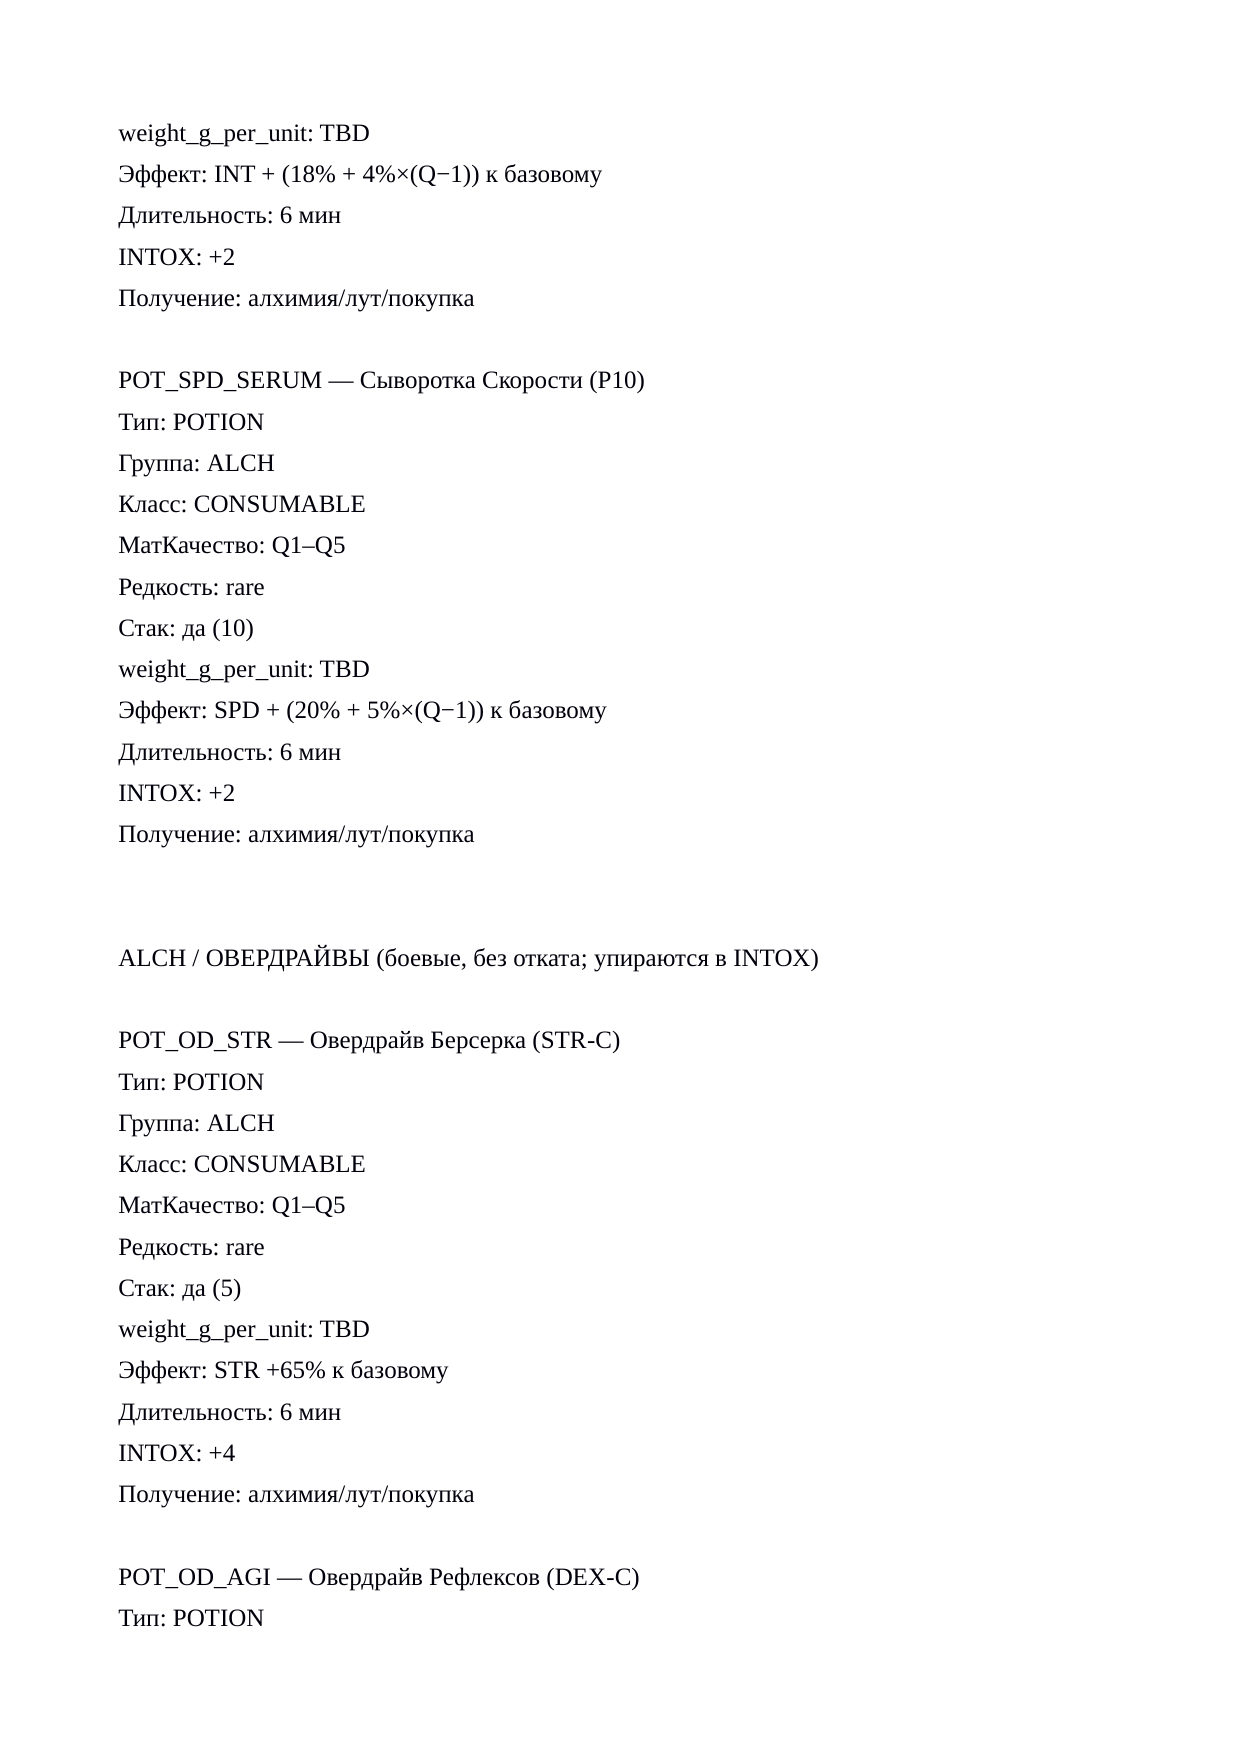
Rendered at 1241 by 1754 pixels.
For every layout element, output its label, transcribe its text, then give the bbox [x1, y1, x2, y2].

text МатКачество: Q1–Q5 [118, 531, 1122, 559]
text МатКачество: Q1–Q5 [118, 1191, 1122, 1219]
text Эффект: INT + (18% + 4%×(Q−1)) к базовому [118, 159, 1122, 188]
text INTOX: +4 [118, 1438, 1122, 1467]
text Тип: POTION [118, 1603, 1122, 1632]
text POT_OD_STR — Овердрайв Берсерка (STR‑C) [118, 1026, 1122, 1054]
text POT_SPD_SERUM — Сыворотка Скорости (P10) [118, 366, 1122, 394]
text Эффект: STR +65% к базовому [118, 1356, 1122, 1384]
text Длительность: 6 мин [118, 737, 1122, 766]
text Длительность: 6 мин [118, 201, 1122, 229]
text Тип: POTION [118, 407, 1122, 436]
text Получение: алхимия/лут/покупка [118, 819, 1122, 848]
text Получение: алхимия/лут/покупка [118, 283, 1122, 312]
text weight_g_per_unit: TBD [118, 118, 1122, 147]
text POT_OD_AGI — Овердрайв Рефлексов (DEX‑C) [118, 1562, 1122, 1591]
text Группа: ALCH [118, 1108, 1122, 1137]
text Получение: алхимия/лут/покупка [118, 1479, 1122, 1508]
text Класс: CONSUMABLE [118, 1149, 1122, 1178]
text weight_g_per_unit: TBD [118, 654, 1122, 683]
text weight_g_per_unit: TBD [118, 1314, 1122, 1343]
text Стак: да (5) [118, 1273, 1122, 1302]
text Группа: ALCH [118, 448, 1122, 477]
text Редкость: rare [118, 572, 1122, 601]
text Класс: CONSUMABLE [118, 489, 1122, 518]
text ALCH / ОВЕРДРАЙВЫ (боевые, без отката; упираются в INTOX) [118, 943, 1122, 972]
text INTOX: +2 [118, 778, 1122, 807]
text Тип: POTION [118, 1067, 1122, 1096]
text Стак: да (10) [118, 613, 1122, 642]
text Эффект: SPD + (20% + 5%×(Q−1)) к базовому [118, 696, 1122, 724]
text Длительность: 6 мин [118, 1397, 1122, 1426]
text Редкость: rare [118, 1232, 1122, 1261]
text INTOX: +2 [118, 242, 1122, 271]
